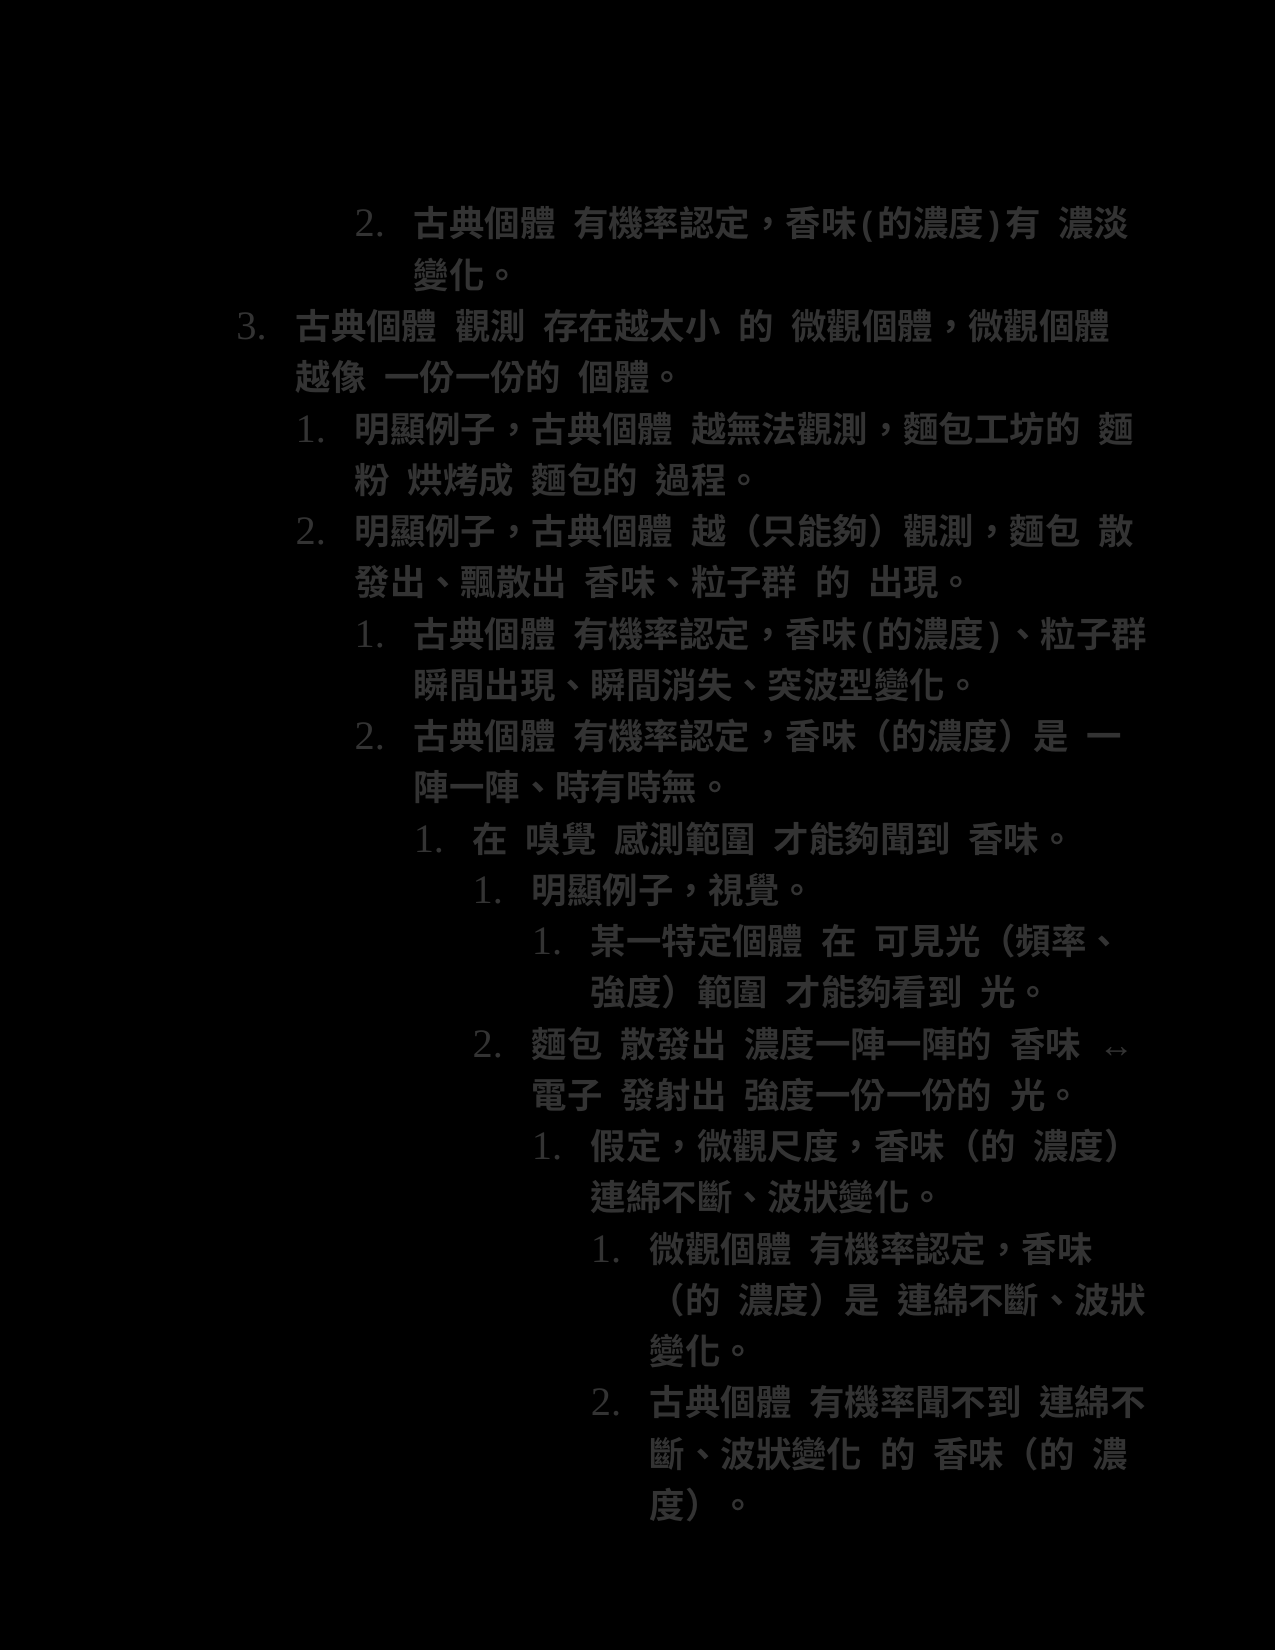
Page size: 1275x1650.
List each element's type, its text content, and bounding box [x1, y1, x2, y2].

list 古典個體 觀測 存在越太小 的 微觀個體，微觀個體 越像 一份一份的 個體。 [236, 298, 1157, 401]
list 某一特定個體 在 可見光（頻率、強度）範圍 才能夠看到 光。 [532, 913, 1157, 1016]
list 麵包 散發出 濃度一陣一陣的 香味 ↔ 電子 發射出 強度一份一份的 光。 [472, 1016, 1157, 1118]
list 古典個體 有機率聞不到 連綿不斷、波狀變化 的 香味（的 濃度）。 [591, 1375, 1157, 1528]
list 古典個體 有機率認定，香味(的濃度)、粒子群 瞬間出現、瞬間消失、突波型變化。 [354, 606, 1157, 708]
list 古典個體 有機率認定，香味（的濃度）是 一陣一陣、時有時無。 [354, 708, 1157, 811]
list 微觀個體 有機率認定，香味（的 濃度）是 連綿不斷、波狀變化。 [591, 1221, 1157, 1375]
list 在 嗅覺 感測範圍 才能夠聞到 香味。 [413, 811, 1157, 862]
list 明顯例子，古典個體 越（只能夠）觀測，麵包 散發出、飄散出 香味、粒子群 的 出現。 [295, 503, 1157, 606]
list 假定，微觀尺度，香味（的 濃度）連綿不斷、波狀變化。 [532, 1118, 1157, 1221]
list 明顯例子，古典個體 越無法觀測，麵包工坊的 麵粉 烘烤成 麵包的 過程。 [295, 401, 1157, 503]
list 古典個體 有機率認定，香味(的濃度)有 濃淡變化。 [354, 196, 1157, 298]
list 明顯例子，視覺。 [472, 862, 1157, 913]
